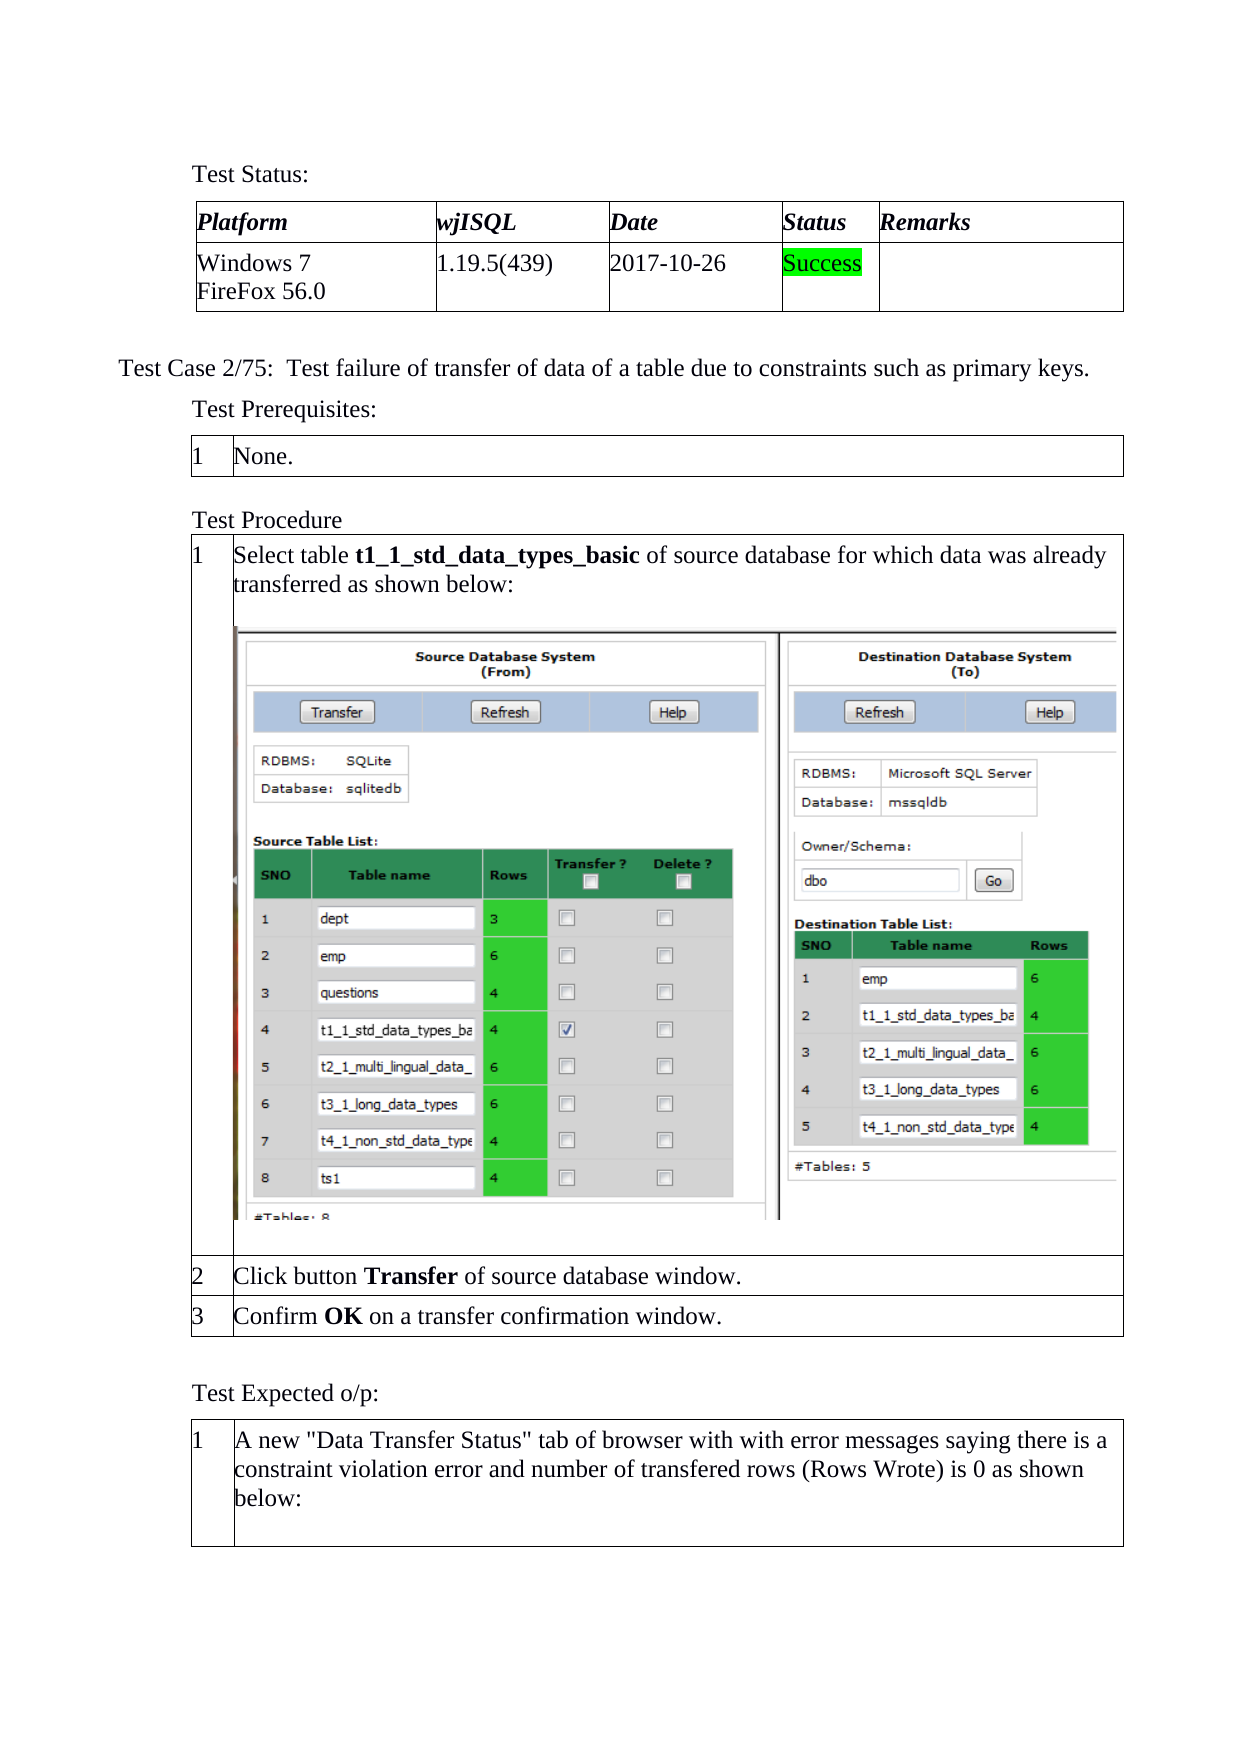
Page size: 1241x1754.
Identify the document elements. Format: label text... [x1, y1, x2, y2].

table_cell 1.19.5(439) [437, 243, 609, 311]
table_header Status [783, 202, 879, 241]
table_cell 2 [192, 1256, 233, 1295]
text Test Expected o/p: [118, 1378, 1122, 1406]
table_cell 2017-10-26 [610, 243, 782, 311]
table_header A new "Data Transfer Status" tab of browser with with error messages saying there is a constraint violation error and number of transfered rows (Rows Wrote) is 0 as shown below: [235, 1420, 1123, 1546]
table_header Select table t1_1_std_data_types_basic of source database for which data was already transferred as shown below: [234, 535, 1123, 1254]
table_header 1 [192, 1420, 234, 1546]
table_header Date [610, 202, 782, 241]
table_cell Confirm OK on a transfer confirmation window. [234, 1296, 1123, 1336]
table_header wjISQL [437, 202, 609, 241]
text Test Status: [118, 159, 1122, 188]
table_cell Windows 7 FireFox 56.0 [197, 243, 436, 311]
text Test Prerequisites: [118, 394, 1122, 423]
table_cell 3 [192, 1296, 233, 1336]
table_cell [880, 243, 1123, 311]
table_header Platform [197, 202, 436, 241]
picture [232, 626, 1117, 1220]
table_header None. [234, 436, 1123, 476]
table_cell Click button Transfer of source database window. [234, 1256, 1123, 1295]
table_header 1 [192, 436, 233, 476]
text Test Case 2/75: Test failure of transfer of data of a table due to constraints such as primary keys. [118, 353, 1122, 381]
table_cell Success [783, 243, 879, 311]
table_header 1 [192, 535, 233, 1254]
table_header Remarks [880, 202, 1123, 241]
text Test Procedure [118, 505, 1122, 534]
